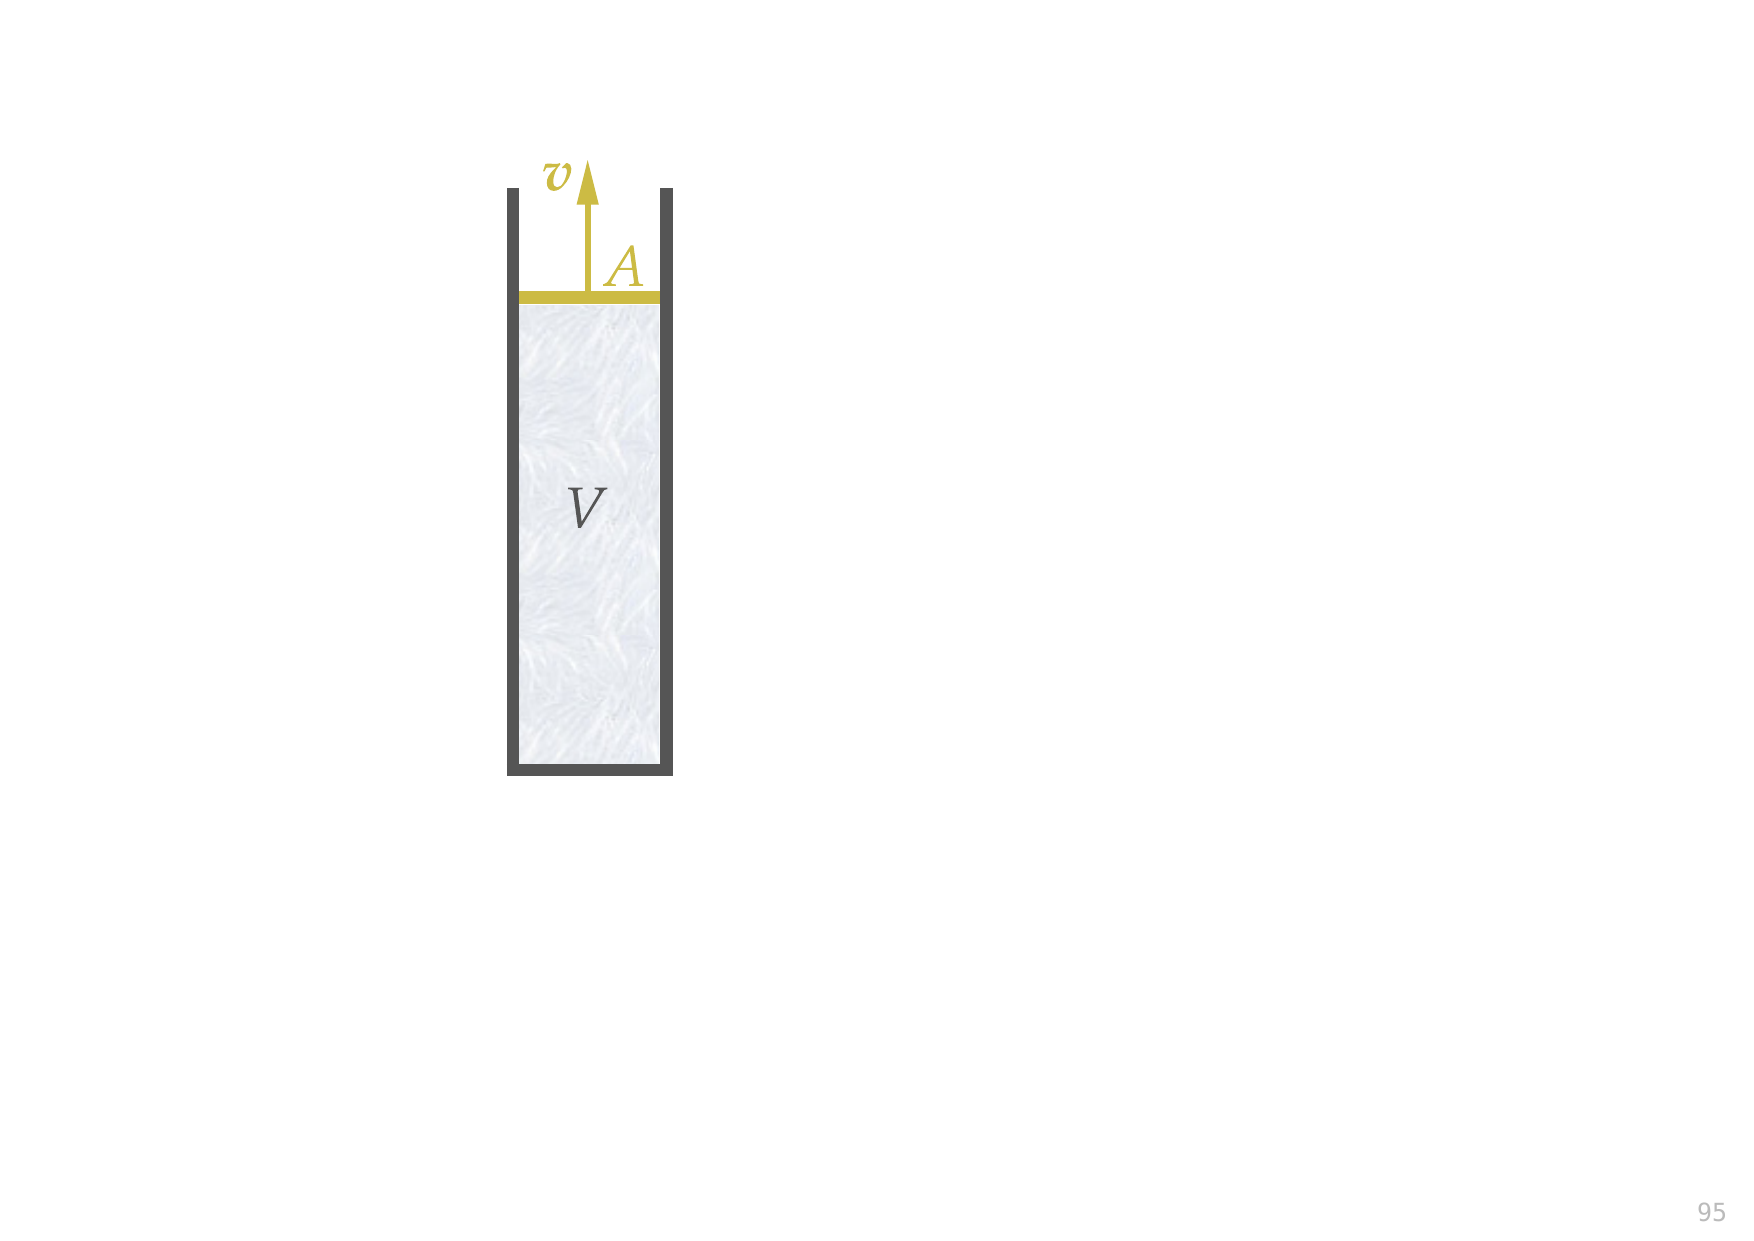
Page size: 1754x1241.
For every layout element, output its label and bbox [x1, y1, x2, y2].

text_box [543, 163, 572, 191]
text_box [519, 305, 660, 764]
text_box [603, 245, 644, 286]
